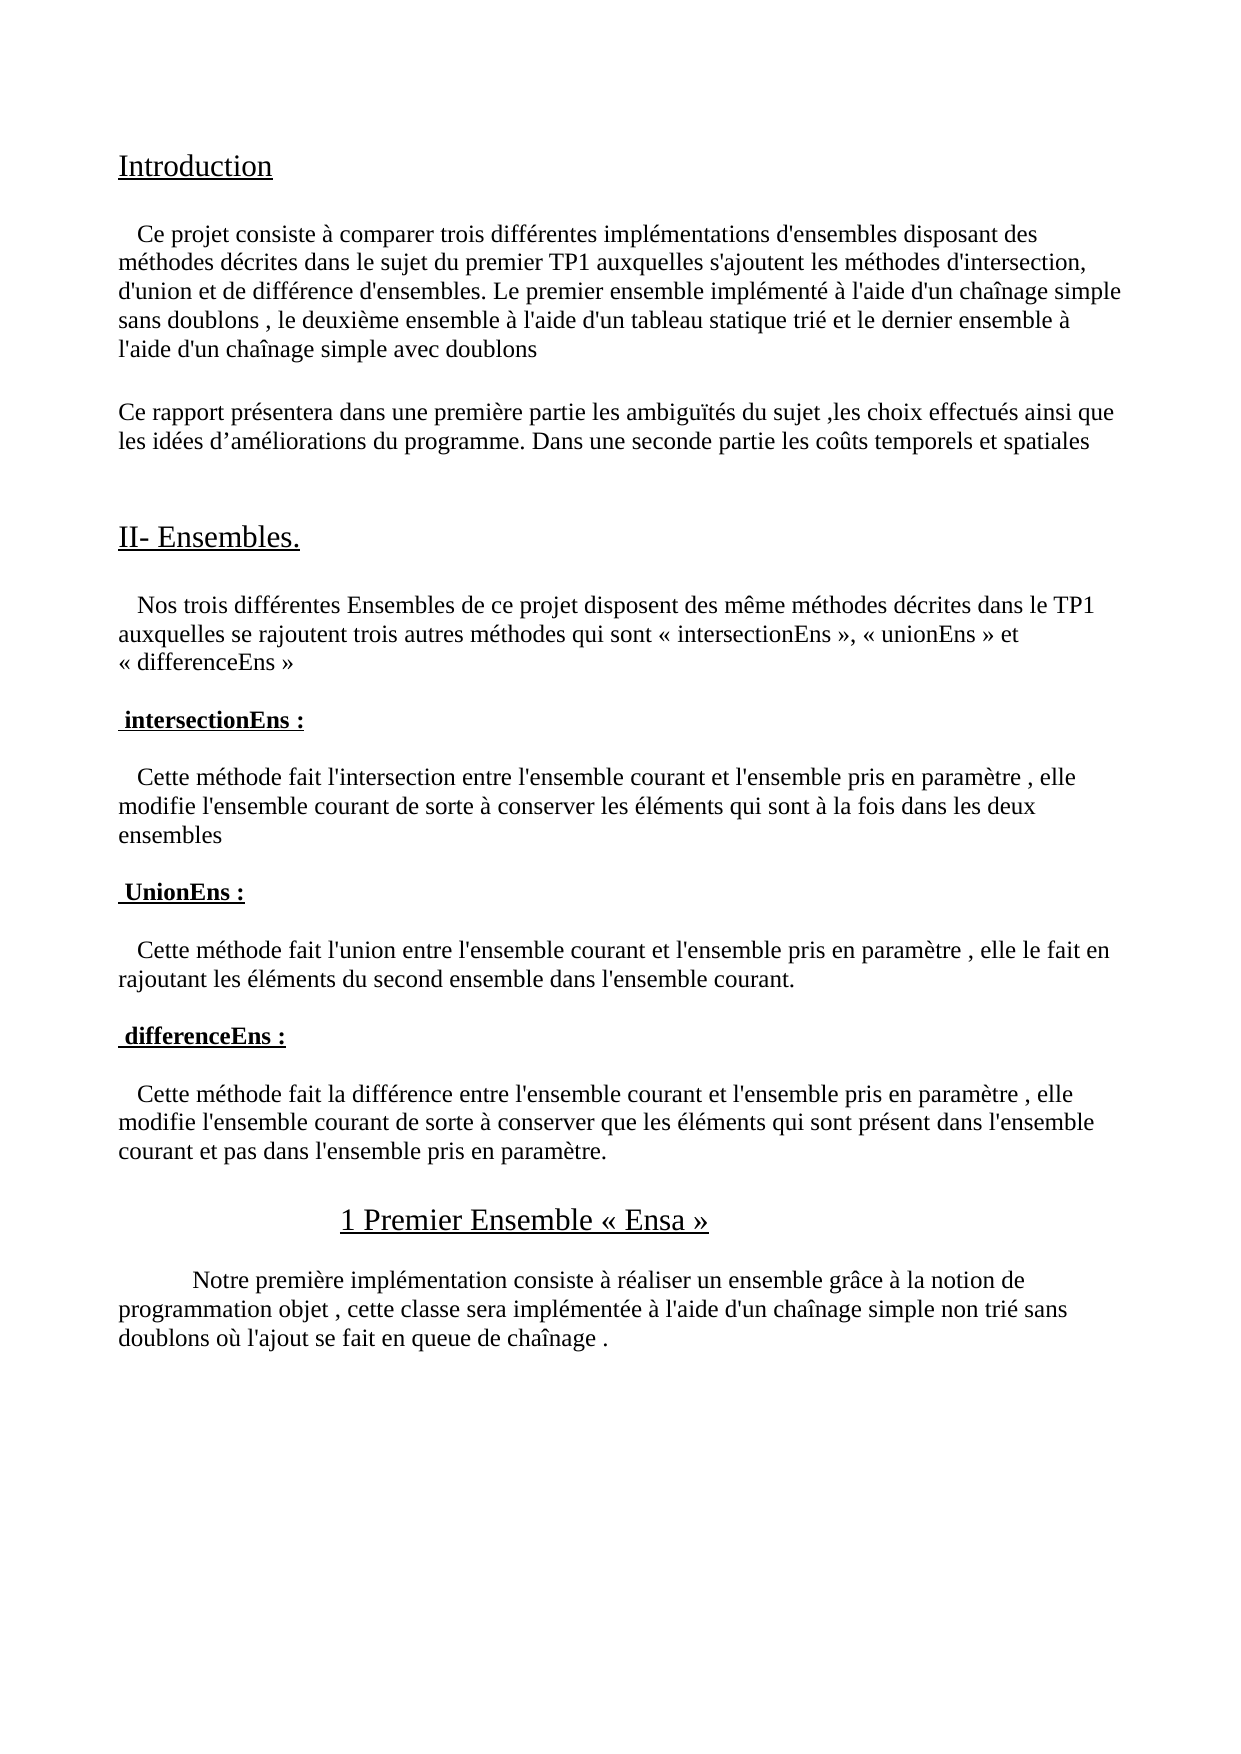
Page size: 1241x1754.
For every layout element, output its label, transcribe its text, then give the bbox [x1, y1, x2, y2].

text UnionEns : [118, 877, 1122, 906]
text Cette méthode fait la différence entre l'ensemble courant et l'ensemble pris en paramètre , elle modifie l'ensemble courant de sorte à conserver que les éléments qui sont présent dans l'ensemble courant et pas dans l'ensemble pris en paramètre. [118, 1079, 1122, 1165]
text differenceEns : [118, 1021, 1122, 1050]
text 1 Premier Ensemble « Ensa » [118, 1201, 1122, 1237]
text Cette méthode fait l'intersection entre l'ensemble courant et l'ensemble pris en paramètre , elle modifie l'ensemble courant de sorte à conserver les éléments qui sont à la fois dans les deux ensembles [118, 762, 1122, 849]
text Ce projet consiste à comparer trois différentes implémentations d'ensembles disposant des méthodes décrites dans le sujet du premier TP1 auxquelles s'ajoutent les méthodes d'intersection, d'union et de différence d'ensembles. Le premier ensemble implémenté à l'aide d'un chaînage simple sans doublons , le deuxième ensemble à l'aide d'un tableau statique trié et le dernier ensemble à l'aide d'un chaînage simple avec doublons [118, 219, 1122, 362]
text Cette méthode fait l'union entre l'ensemble courant et l'ensemble pris en paramètre , elle le fait en rajoutant les éléments du second ensemble dans l'ensemble courant. [118, 935, 1122, 992]
text Introduction [118, 147, 1122, 183]
text intersectionEns : [118, 705, 1122, 734]
text Ce rapport présentera dans une première partie les ambiguïtés du sujet ,les choix effectués ainsi que les idées d’améliorations du programme. Dans une seconde partie les coûts temporels et spatiales [118, 397, 1122, 455]
text Nos trois différentes Ensembles de ce projet disposent des même méthodes décrites dans le TP1 auxquelles se rajoutent trois autres méthodes qui sont « intersectionEns », « unionEns » et « differenceEns » [118, 590, 1122, 676]
text II- Ensembles. [118, 518, 1122, 554]
text Notre première implémentation consiste à réaliser un ensemble grâce à la notion de programmation objet , cette classe sera implémentée à l'aide d'un chaînage simple non trié sans doublons où l'ajout se fait en queue de chaînage . [118, 1266, 1122, 1352]
